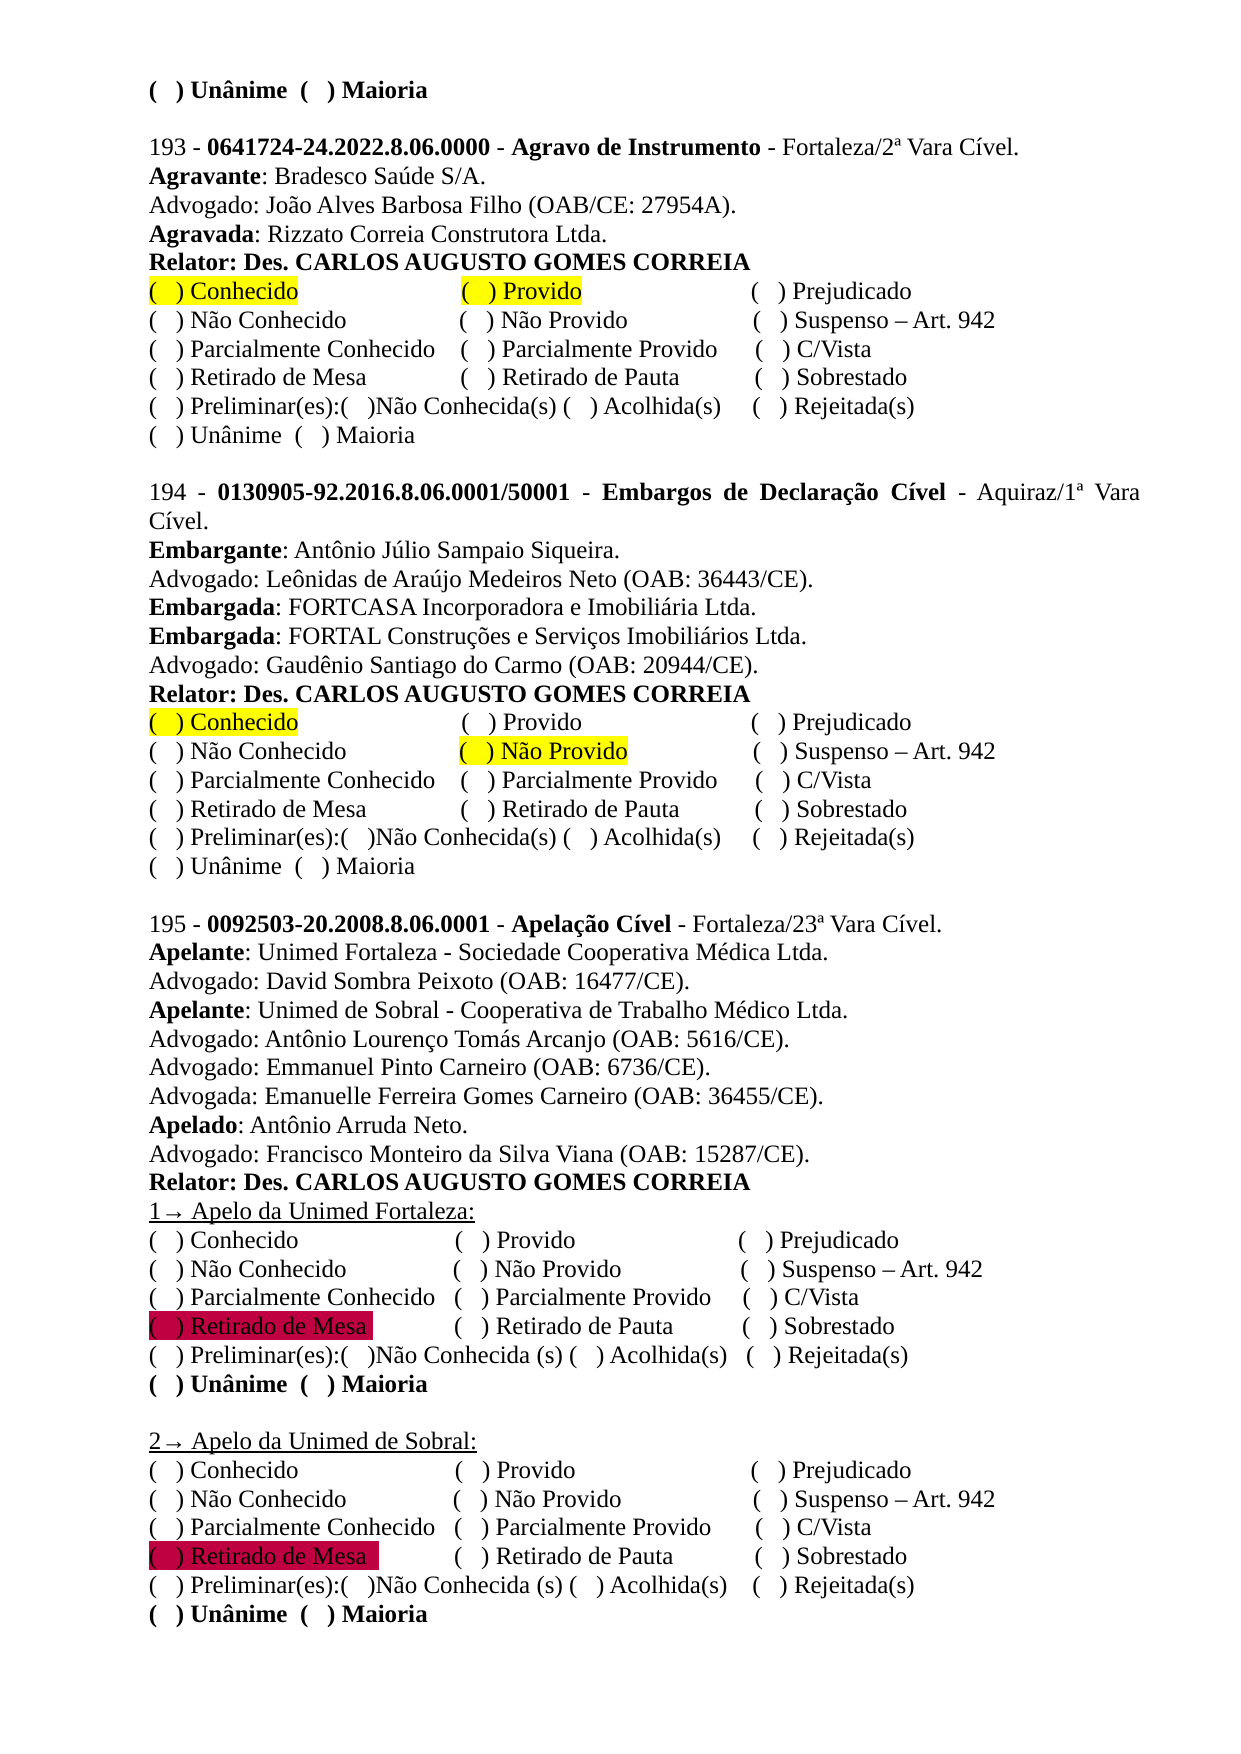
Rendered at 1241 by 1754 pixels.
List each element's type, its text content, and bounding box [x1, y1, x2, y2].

text ( ) Não Conhecido ( ) Não Provido ( ) Suspenso – Art. 942 [148, 1254, 1158, 1282]
text ( ) Parcialmente Conhecido ( ) Parcialmente Provido ( ) C/Vista [148, 765, 1158, 794]
text ( ) Retirado de Mesa ( ) Retirado de Pauta ( ) Sobrestado [148, 362, 1158, 391]
text ( ) Preliminar(es):( )Não Conhecida (s) ( ) Acolhida(s) ( ) Rejeitada(s) [148, 1340, 1158, 1369]
text ( ) Parcialmente Conhecido ( ) Parcialmente Provido ( ) C/Vista [148, 334, 1158, 362]
text Advogado: João Alves Barbosa Filho (OAB/CE: 27954A). [148, 190, 1141, 219]
text 1→ Apelo da Unimed Fortaleza: [148, 1196, 1141, 1225]
text Relator: Des. CARLOS AUGUSTO GOMES CORREIA [148, 1167, 1141, 1196]
text 193 - 0641724-24.2022.8.06.0000 - Agravo de Instrumento - Fortaleza/2ª Vara Cível. [148, 132, 1141, 161]
text ( ) Unânime ( ) Maioria [148, 851, 1158, 880]
text Advogado: David Sombra Peixoto (OAB: 16477/CE). [148, 966, 1141, 995]
text Agravante: Bradesco Saúde S/A. [148, 161, 1141, 190]
text Embargada: FORTCASA Incorporadora e Imobiliária Ltda. [148, 592, 1141, 621]
text Advogado: Francisco Monteiro da Silva Viana (OAB: 15287/CE). [148, 1139, 1141, 1167]
text 194 - 0130905-92.2016.8.06.0001/50001 - Embargos de Declaração Cível - Aquiraz/1ª Vara Cível. [148, 477, 1141, 535]
text Apelado: Antônio Arruda Neto. [148, 1110, 1141, 1139]
text Advogado: Emmanuel Pinto Carneiro (OAB: 6736/CE). [148, 1052, 1141, 1081]
text Advogada: Emanuelle Ferreira Gomes Carneiro (OAB: 36455/CE). [148, 1081, 1141, 1110]
text ( ) Conhecido ( ) Provido ( ) Prejudicado [148, 707, 1141, 736]
text Advogado: Leônidas de Araújo Medeiros Neto (OAB: 36443/CE). [148, 564, 1141, 592]
text ( ) Não Conhecido ( ) Não Provido ( ) Suspenso – Art. 942 [148, 305, 1158, 334]
text ( ) Conhecido ( ) Provido ( ) Prejudicado [148, 1455, 1141, 1484]
text ( ) Unânime ( ) Maioria [148, 420, 1158, 449]
text ( ) Preliminar(es):( )Não Conhecida(s) ( ) Acolhida(s) ( ) Rejeitada(s) [148, 391, 1158, 420]
text ( ) Unânime ( ) Maioria [148, 1599, 1158, 1627]
text ( ) Unânime ( ) Maioria [148, 1369, 1158, 1397]
text ( ) Unânime ( ) Maioria [148, 75, 1158, 104]
text ( ) Parcialmente Conhecido ( ) Parcialmente Provido ( ) C/Vista [148, 1512, 1158, 1541]
text ( ) Conhecido ( ) Provido ( ) Prejudicado [148, 1225, 1141, 1254]
text Relator: Des. CARLOS AUGUSTO GOMES CORREIA [148, 679, 1141, 707]
text ( ) Parcialmente Conhecido ( ) Parcialmente Provido ( ) C/Vista [148, 1282, 1158, 1311]
text Advogado: Gaudênio Santiago do Carmo (OAB: 20944/CE). [148, 650, 1141, 679]
text 195 - 0092503-20.2008.8.06.0001 - Apelação Cível - Fortaleza/23ª Vara Cível. [148, 909, 1141, 937]
text Apelante: Unimed Fortaleza - Sociedade Cooperativa Médica Ltda. [148, 937, 1141, 966]
text ( ) Preliminar(es):( )Não Conhecida(s) ( ) Acolhida(s) ( ) Rejeitada(s) [148, 822, 1158, 851]
text ( ) Não Conhecido ( ) Não Provido ( ) Suspenso – Art. 942 [148, 736, 1158, 765]
text ( ) Preliminar(es):( )Não Conhecida (s) ( ) Acolhida(s) ( ) Rejeitada(s) [148, 1570, 1158, 1599]
text Advogado: Antônio Lourenço Tomás Arcanjo (OAB: 5616/CE). [148, 1024, 1141, 1052]
text ( ) Retirado de Mesa ( ) Retirado de Pauta ( ) Sobrestado [148, 1311, 1158, 1340]
text 2→ Apelo da Unimed de Sobral: [148, 1426, 1141, 1455]
text ( ) Retirado de Mesa ( ) Retirado de Pauta ( ) Sobrestado [148, 794, 1158, 822]
text ( ) Conhecido ( ) Provido ( ) Prejudicado [148, 276, 1141, 305]
text Agravada: Rizzato Correia Construtora Ltda. [148, 219, 1141, 247]
text Embargante: Antônio Júlio Sampaio Siqueira. [148, 535, 1141, 564]
text Apelante: Unimed de Sobral - Cooperativa de Trabalho Médico Ltda. [148, 995, 1141, 1024]
text ( ) Não Conhecido ( ) Não Provido ( ) Suspenso – Art. 942 [148, 1484, 1158, 1512]
text Embargada: FORTAL Construções e Serviços Imobiliários Ltda. [148, 621, 1141, 650]
text Relator: Des. CARLOS AUGUSTO GOMES CORREIA [148, 247, 1141, 276]
text ( ) Retirado de Mesa ( ) Retirado de Pauta ( ) Sobrestado [148, 1541, 1158, 1570]
